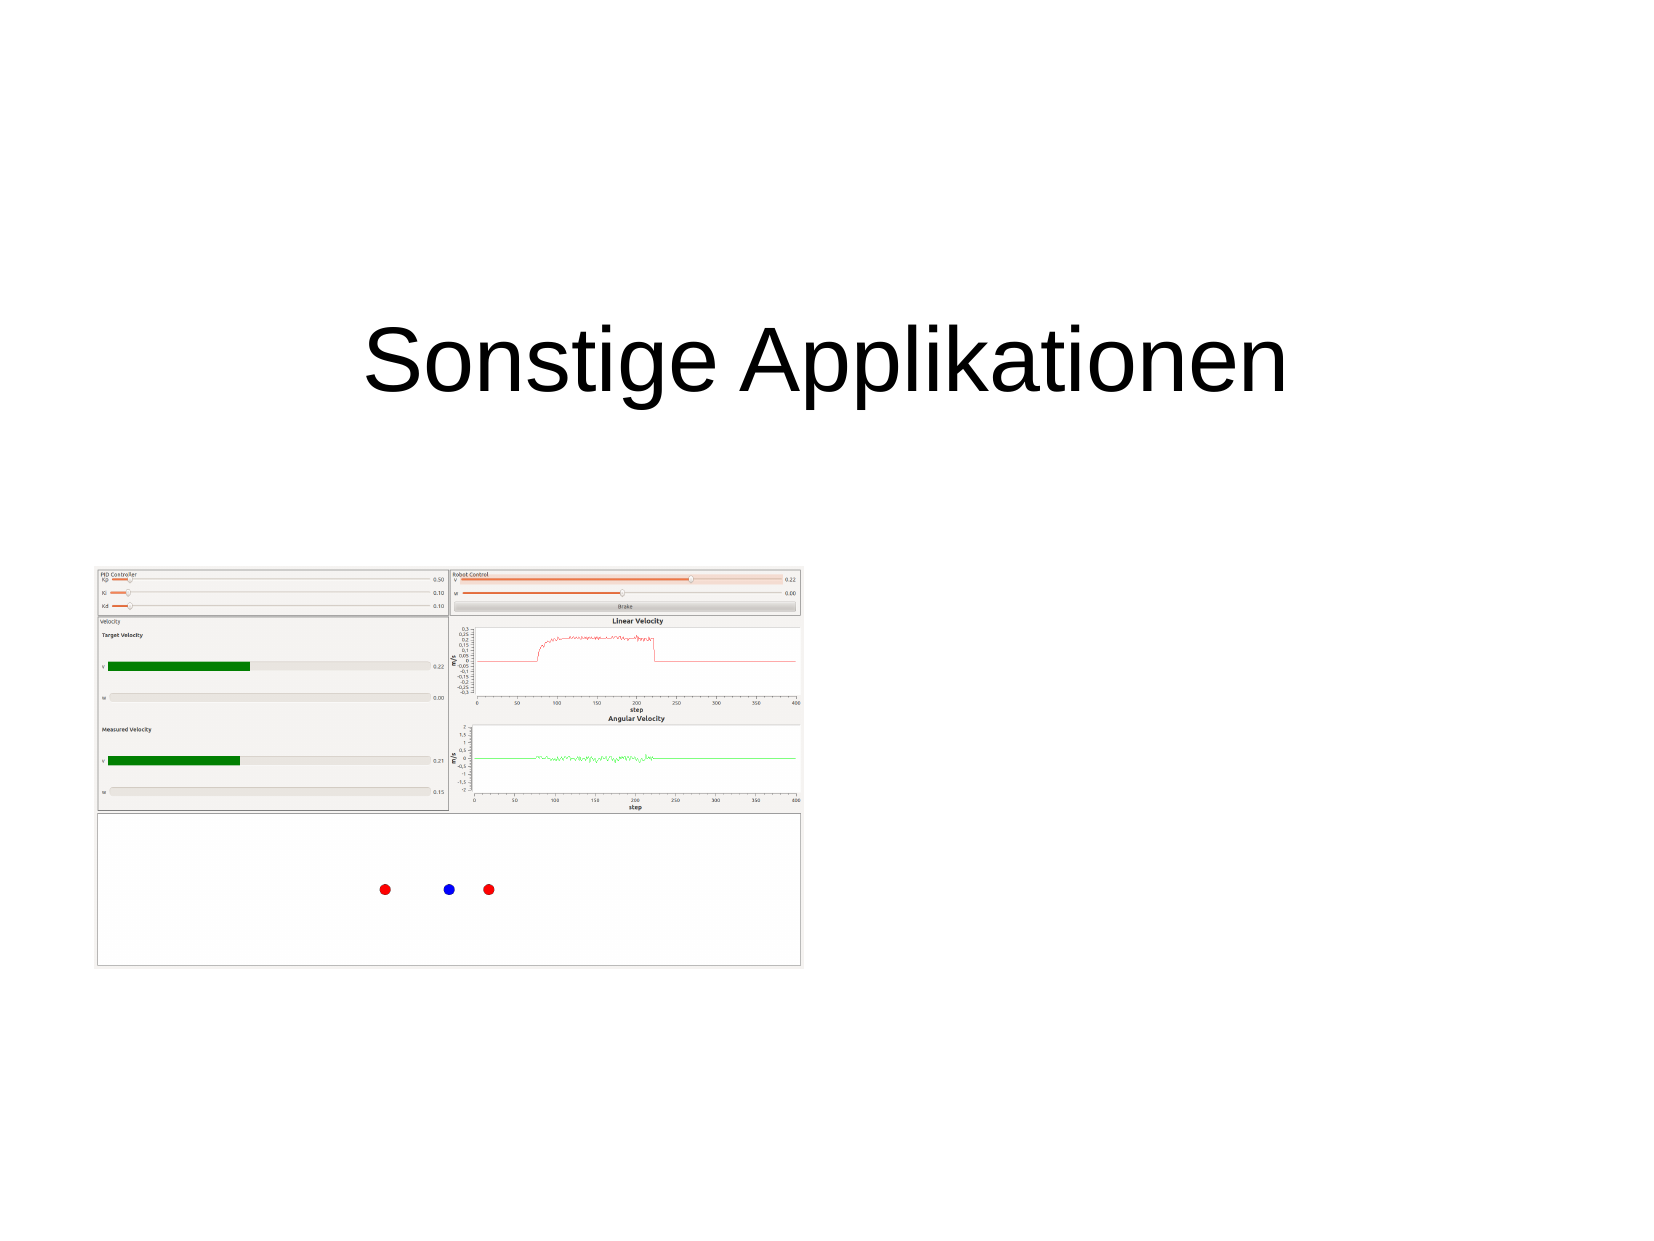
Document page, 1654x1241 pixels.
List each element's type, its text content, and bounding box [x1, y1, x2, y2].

picture [94, 566, 804, 969]
title Sonstige Applikationen [82, 256, 1571, 464]
